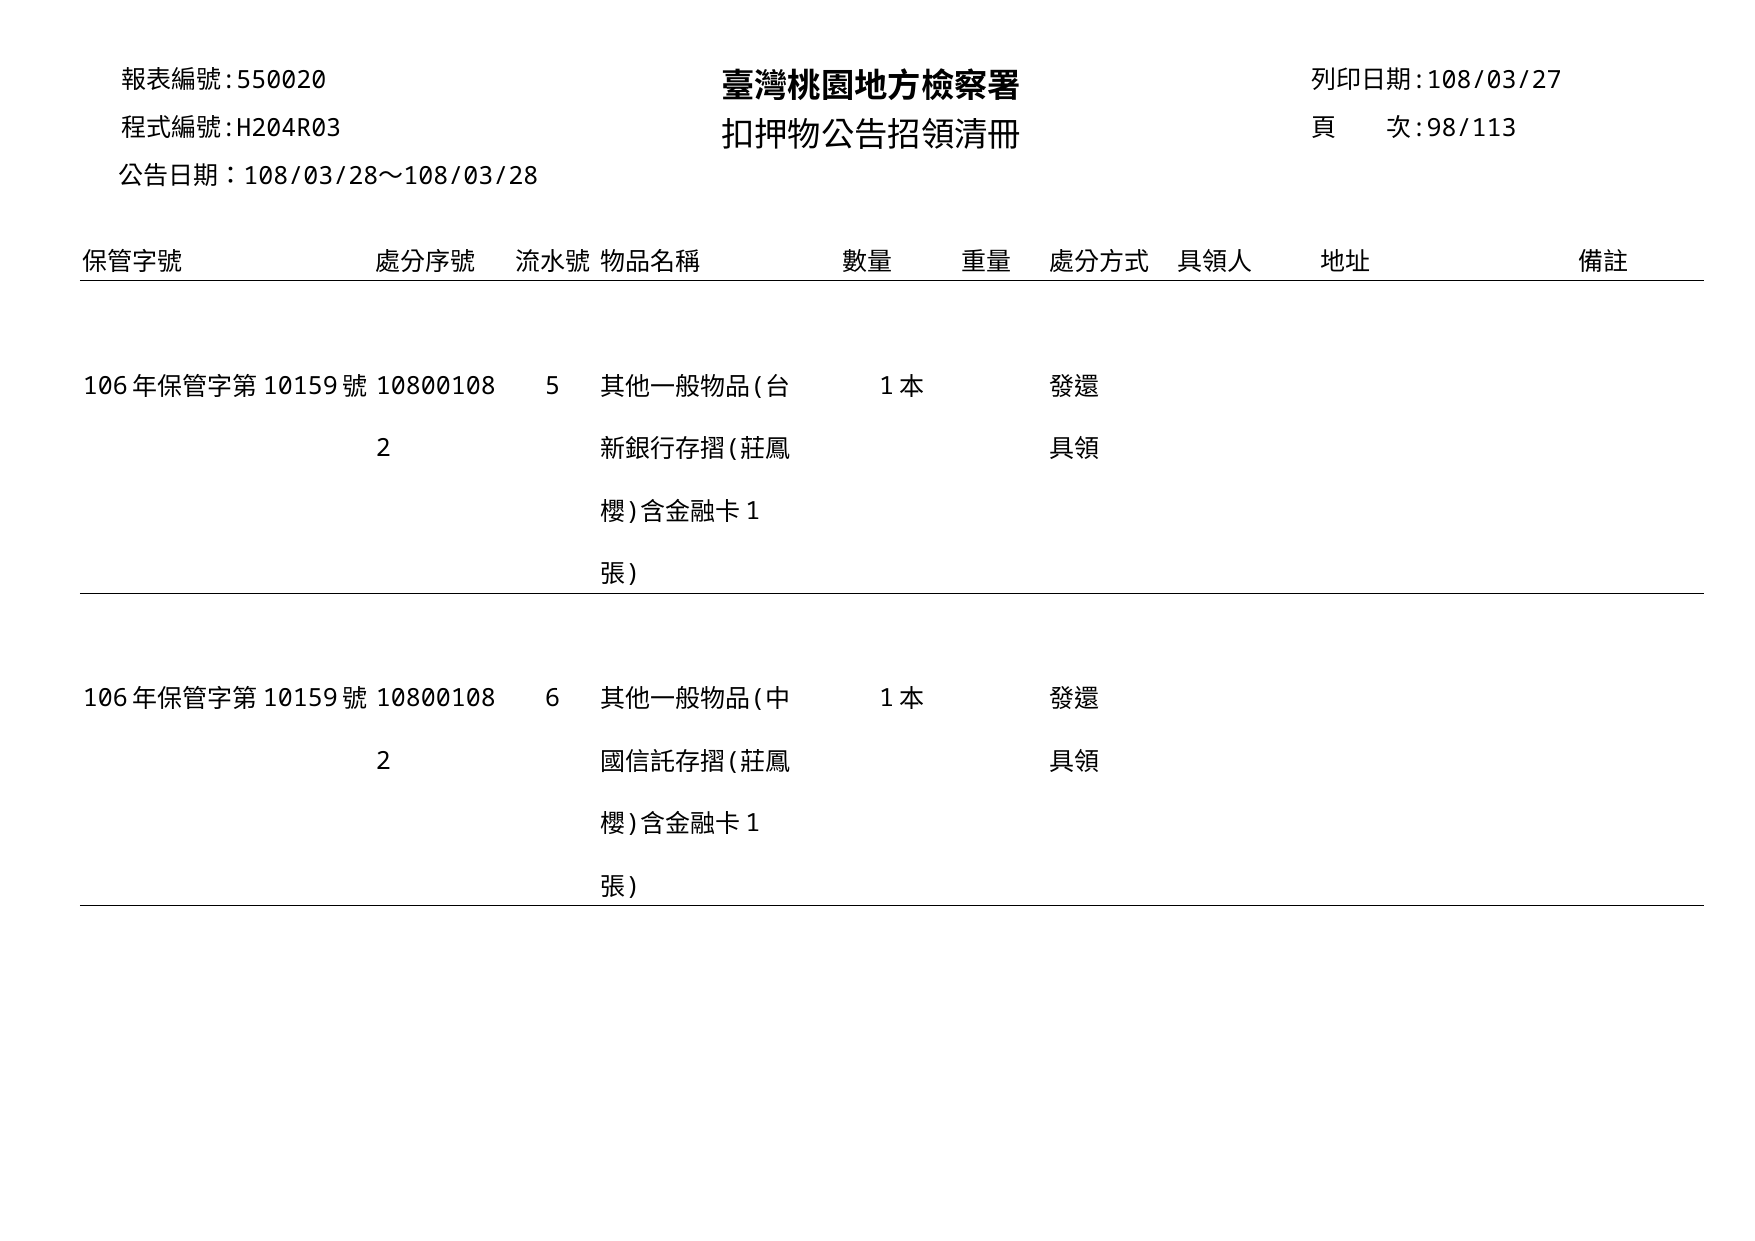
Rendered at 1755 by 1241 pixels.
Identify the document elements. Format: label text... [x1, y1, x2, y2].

table_cell [927, 594, 1046, 905]
table_cell [1575, 281, 1704, 593]
table_header 處分方式 [1046, 218, 1175, 280]
table_cell [1575, 594, 1704, 905]
table_header 物品名稱 [597, 218, 807, 280]
table_header 重量 [927, 218, 1046, 280]
table_header 數量 [808, 218, 927, 280]
table_header 保管字號 [80, 218, 373, 280]
table_cell 108001082 [373, 281, 507, 593]
table_cell 發還 具領 [1046, 594, 1175, 905]
table_header 流水號 [507, 218, 597, 280]
table_cell [1317, 594, 1575, 905]
table_cell 1本 [808, 594, 927, 905]
table_cell 發還 具領 [1046, 281, 1175, 593]
table_cell 6 [507, 594, 597, 905]
table_cell 其他一般物品(台新銀行存摺(莊鳳櫻)含金融卡1張) [597, 281, 807, 593]
table_cell 106年保管字第10159號 [80, 594, 373, 905]
table_cell [1175, 594, 1317, 905]
table_cell 106年保管字第10159號 [80, 281, 373, 593]
table_cell [1175, 281, 1317, 593]
table_cell [927, 281, 1046, 593]
table_cell [1317, 281, 1575, 593]
table_header 備註 [1575, 218, 1704, 280]
table_cell 其他一般物品(中國信託存摺(莊鳳櫻)含金融卡1張) [597, 594, 807, 905]
table_header 地址 [1317, 218, 1575, 280]
table_cell 108001082 [373, 594, 507, 905]
table_cell 5 [507, 281, 597, 593]
table_header 具領人 [1175, 218, 1317, 280]
table_cell 1本 [808, 281, 927, 593]
table_header 處分序號 [373, 218, 507, 280]
